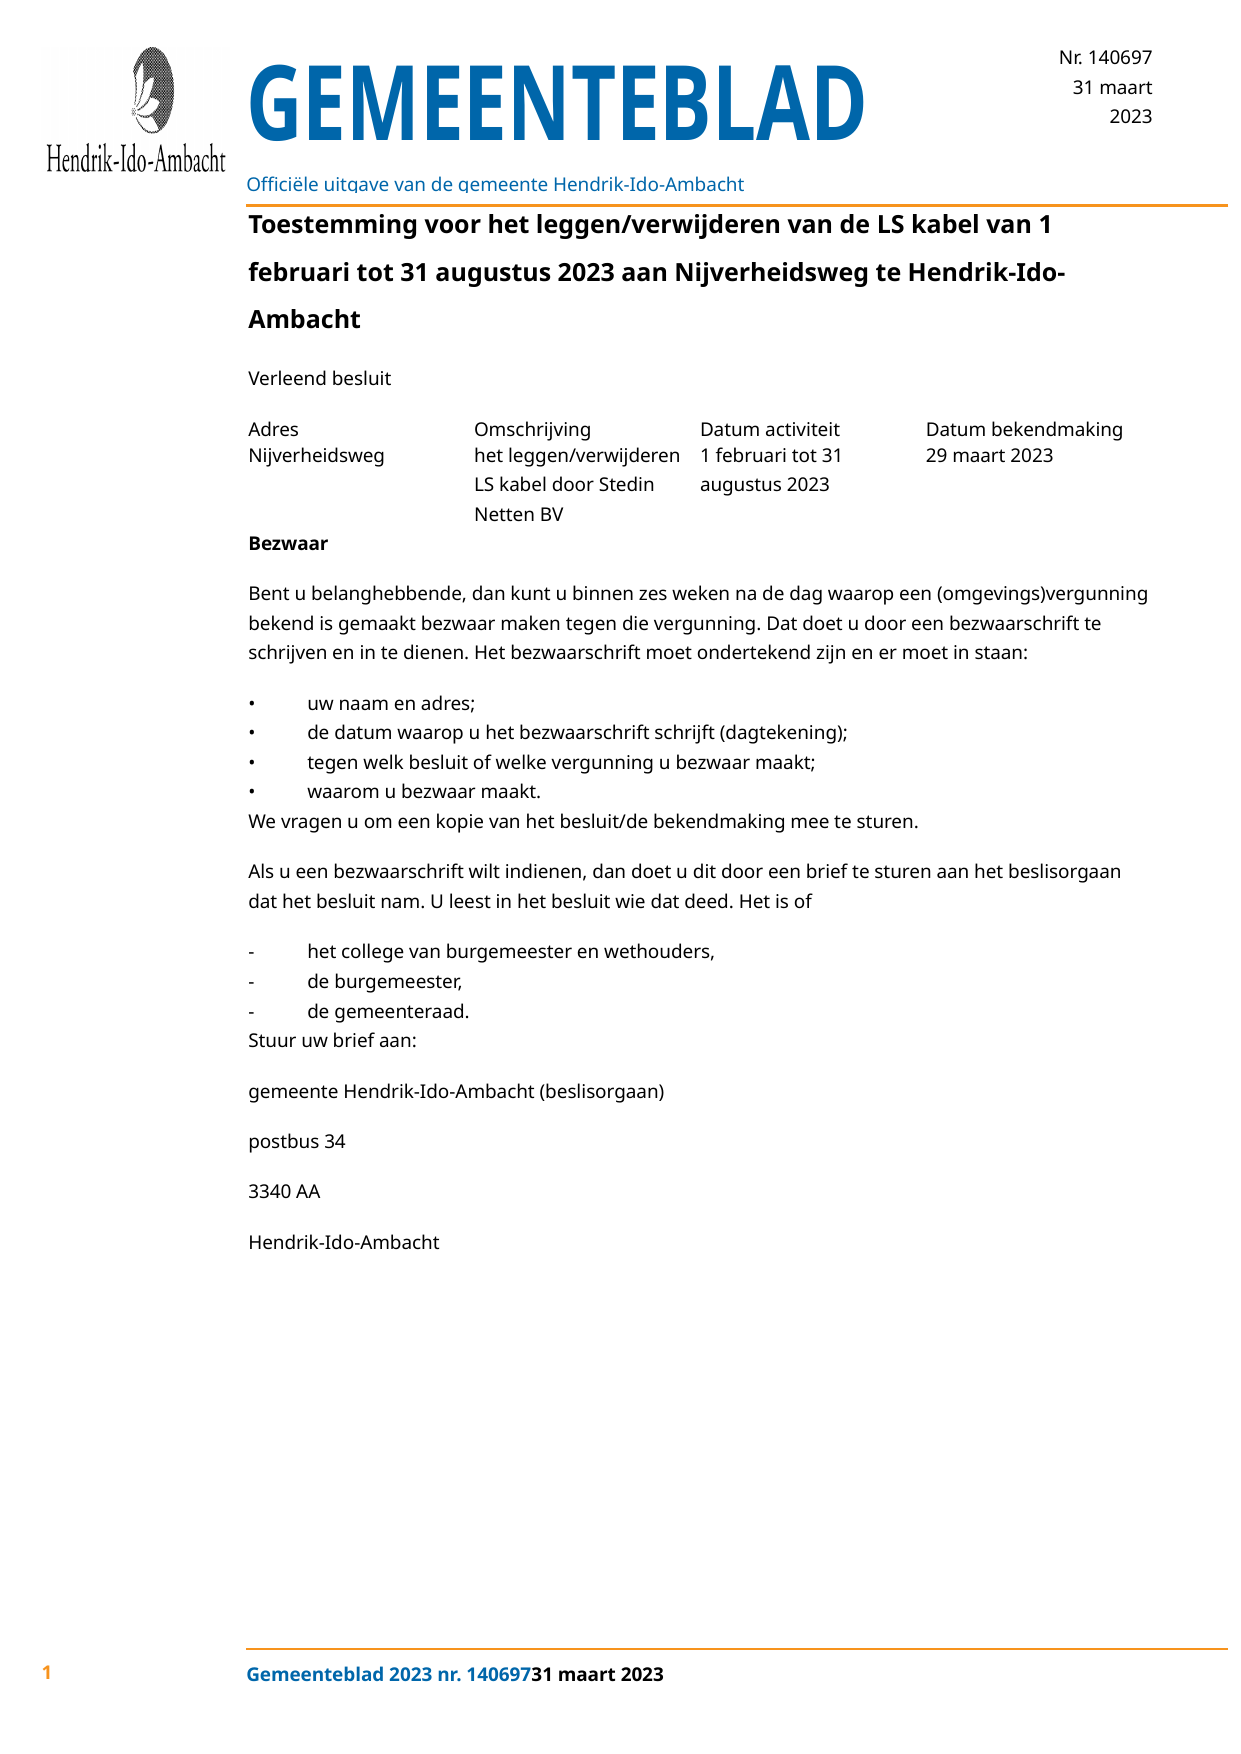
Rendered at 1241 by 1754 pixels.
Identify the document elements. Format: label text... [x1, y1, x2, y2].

table_cell 29 maart 2023 [926, 442, 1152, 527]
table_header Adres [248, 416, 474, 442]
list de datum waarop u het bezwaarschrift schrijft (dagtekening); [248, 719, 1152, 745]
table_cell 1 februari tot 31 augustus 2023 [700, 442, 926, 527]
list uw naam en adres; [248, 690, 1152, 716]
text Bezwaar [248, 530, 1152, 556]
list tegen welk besluit of welke vergunning u bezwaar maakt; [248, 749, 1152, 775]
list de gemeenteraad. [248, 998, 1152, 1023]
list waarom u bezwaar maakt. [248, 779, 1152, 804]
text postbus 34 [248, 1128, 1152, 1154]
text Hendrik-Ido-Ambacht [248, 1229, 1152, 1255]
picture [41, 47, 231, 172]
text Stuur uw brief aan: [248, 1027, 1152, 1053]
text 3340 AA [248, 1179, 1152, 1204]
table_header Datum bekendmaking [926, 416, 1152, 442]
text Verleend besluit [248, 366, 1152, 391]
text Bent u belanghebbende, dan kunt u binnen zes weken na de dag waarop een (omgevings)vergunning bekend is gemaakt bezwaar maken tegen die vergunning. Dat doet u door een bezwaarschrift te schrijven en in te dienen. Het bezwaarschrift moet ondertekend zijn en er moet in staan: [248, 580, 1152, 665]
table_header Omschrijving [474, 416, 700, 442]
text We vragen u om een kopie van het besluit/de bekendmaking mee te sturen. [248, 808, 1152, 834]
list de burgemeester, [248, 968, 1152, 994]
table_cell Nijverheidsweg [248, 442, 474, 527]
table_cell het leggen/verwijderen LS kabel door Stedin Netten BV [474, 442, 700, 527]
table_header Datum activiteit [700, 416, 926, 442]
text gemeente Hendrik-Ido-Ambacht (beslisorgaan) [248, 1078, 1152, 1103]
text Toestemming voor het leggen/verwijderen van de LS kabel van 1 februari tot 31 augustus 2023 aan Nijverheidsweg te Hendrik-Ido-Ambacht [248, 207, 1152, 336]
text Als u een bezwaarschrift wilt indienen, dan doet u dit door een brief te sturen aan het beslisorgaan dat het besluit nam. U leest in het besluit wie dat deed. Het is of [248, 859, 1152, 914]
list het college van burgemeester en wethouders, [248, 939, 1152, 964]
